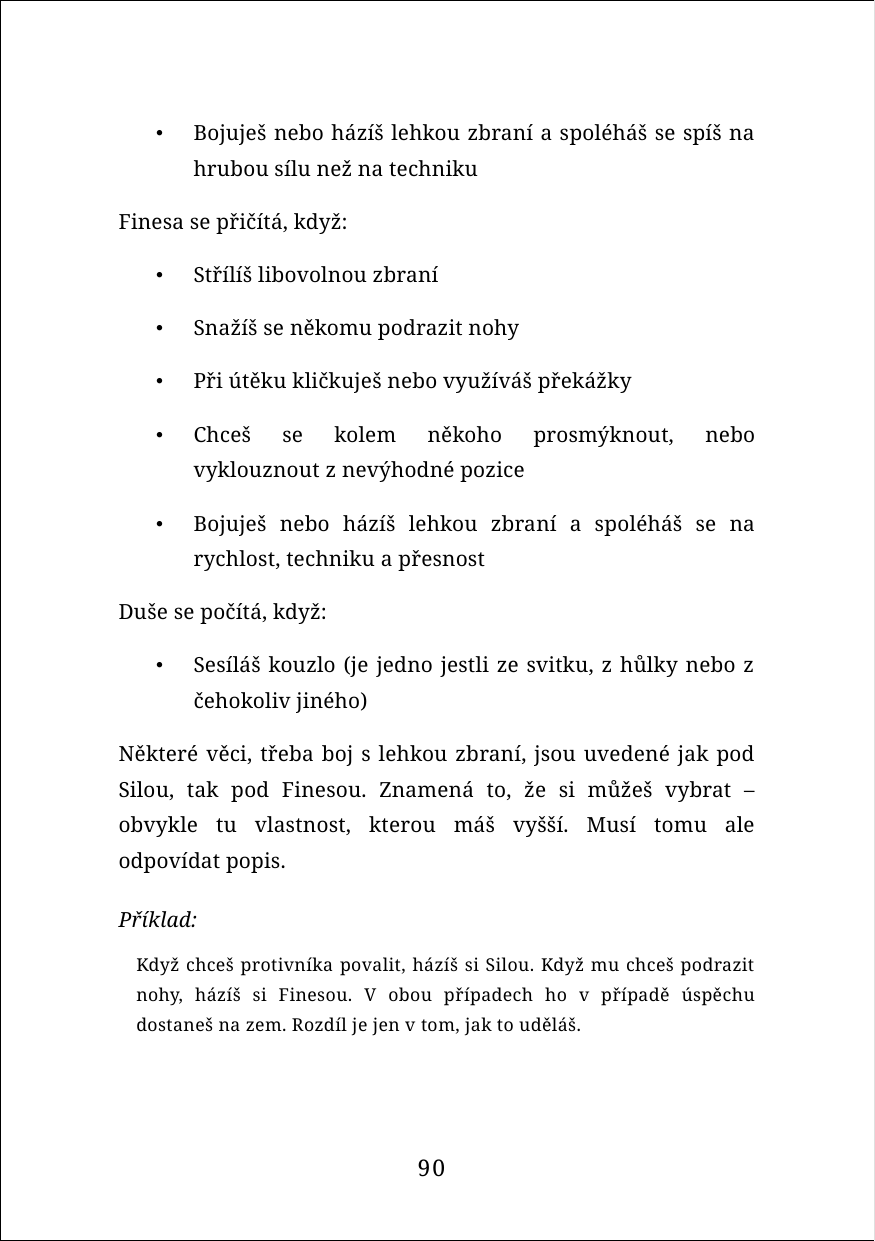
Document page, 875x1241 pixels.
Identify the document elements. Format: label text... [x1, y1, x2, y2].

text Když chceš protivníka povalit, házíš si Silou. Když mu chceš podrazit nohy, házíš si Finesou. V obou případech ho v případě úspěchu dostaneš na zem. Rozdíl je jen v tom, jak to uděláš. [136, 952, 756, 1037]
text Některé věci, třeba boj s lehkou zbraní, jsou uvedené jak pod Silou, tak pod Finesou. Znamená to, že si můžeš vybrat – obvykle tu vlastnost, kterou máš vyšší. Musí tomu ale odpovídat popis. [118, 739, 756, 874]
list Chceš se kolem někoho prosmýknout, nebo vyklouznout z nevýhodné pozice [156, 420, 756, 484]
list Bojuješ nebo házíš lehkou zbraní a spoléháš se spíš na hrubou sílu než na techniku [156, 118, 756, 182]
text Příklad: [118, 905, 756, 933]
text Duše se počítá, když: [118, 597, 756, 626]
list Bojuješ nebo házíš lehkou zbraní a spoléháš se na rychlost, techniku a přesnost [156, 509, 756, 573]
list Snažíš se někomu podrazit nohy [156, 313, 756, 342]
list Při útěku kličkuješ nebo využíváš překážky [156, 367, 756, 395]
list Sesíláš kouzlo (je jedno jestli ze svitku, z hůlky nebo z čehokoliv jiného) [156, 651, 756, 714]
text Finesa se přičítá, když: [118, 207, 756, 235]
list Střílíš libovolnou zbraní [156, 260, 756, 289]
